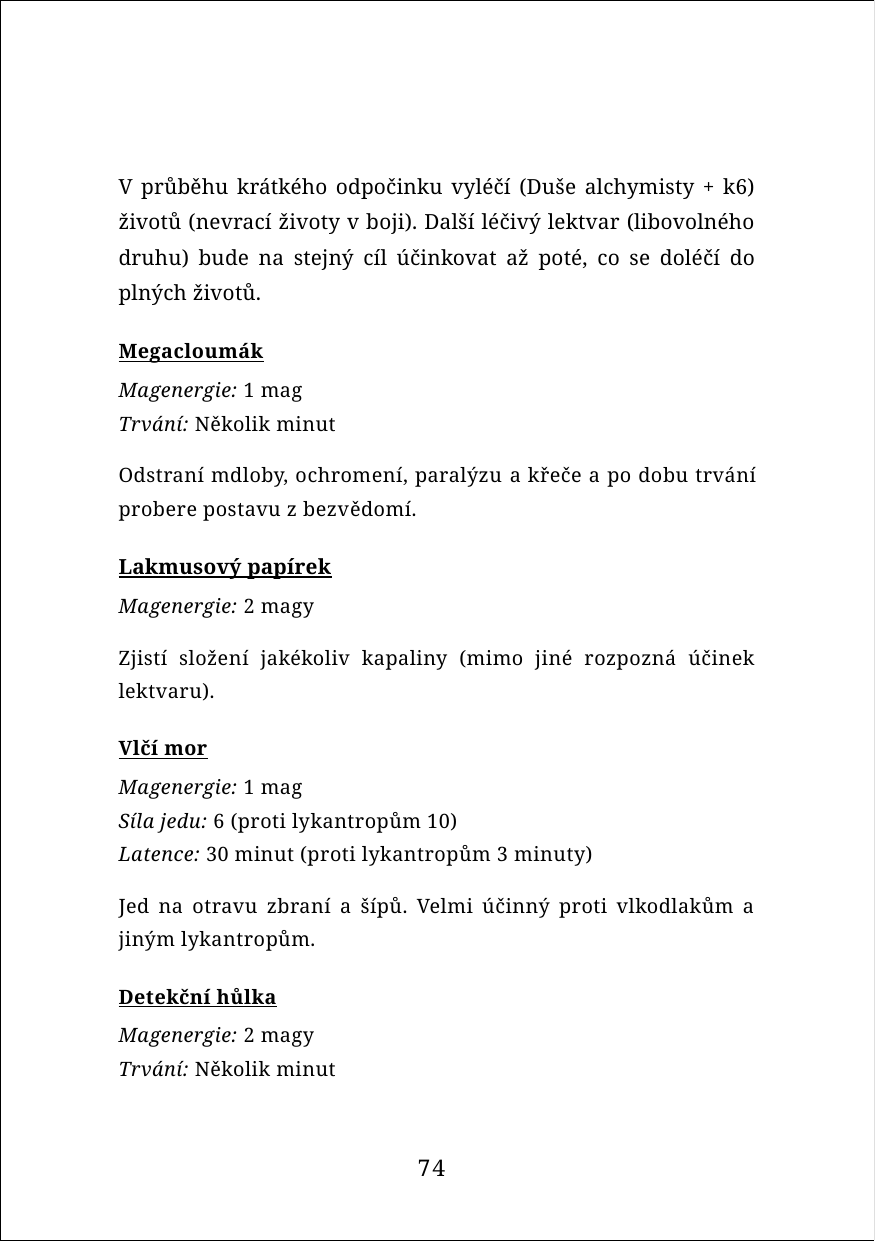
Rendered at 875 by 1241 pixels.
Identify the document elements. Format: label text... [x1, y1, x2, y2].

subtitle Detekční hůlka [118, 983, 756, 1010]
subtitle Megacloumák [118, 337, 756, 364]
text Magenergie: 2 magy Trvání: Několik minut [118, 1022, 756, 1082]
text Magenergie: 2 magy [118, 592, 756, 619]
text Zjistí složení jakékoliv kapaliny (mimo jiné rozpozná účinek lektvaru). [118, 644, 756, 704]
subtitle Vlčí mor [118, 735, 756, 762]
text Jed na otravu zbraní a šípů. Velmi účinný proti vlkodlakům a jiným lykantropům. [118, 892, 756, 953]
text Odstraní mdloby, ochromení, paralýzu a křeče a po dobu trvání probere postavu z bezvědomí. [118, 461, 756, 522]
text Magenergie: 1 mag Trvání: Několik minut [118, 376, 756, 437]
subtitle Lakmusový papírek [118, 552, 756, 581]
text V průběhu krátkého odpočinku vyléčí (Duše alchymisty + k6) životů (nevrací životy v boji). Další léčivý lektvar (libovolného druhu) bude na stejný cíl účinkovat až poté, co se doléčí do plných životů. [118, 172, 756, 307]
text Magenergie: 1 mag Síla jedu: 6 (proti lykantropům 10) Latence: 30 minut (proti lykantropům 3 minuty) [118, 773, 756, 868]
